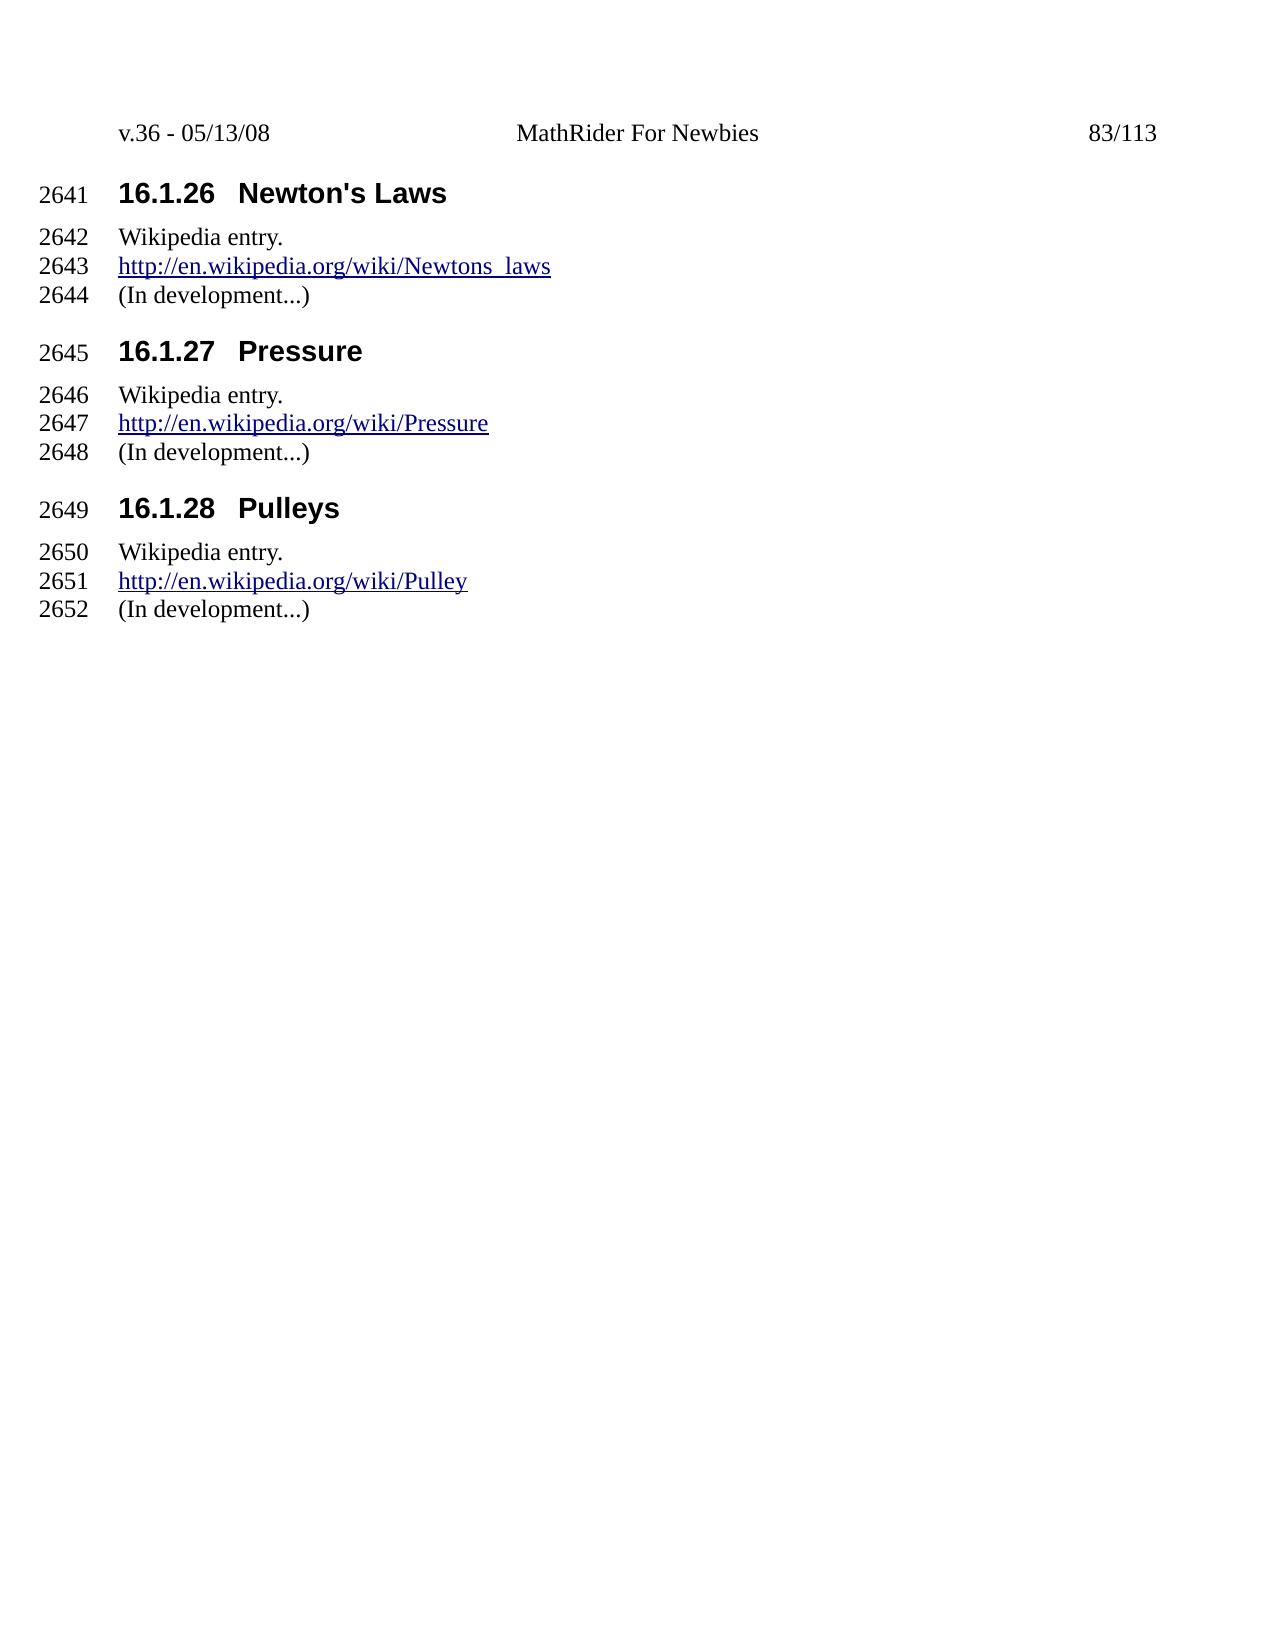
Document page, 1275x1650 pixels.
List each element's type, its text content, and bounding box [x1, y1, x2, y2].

text (In development...) [118, 437, 1157, 466]
text http://en.wikipedia.org/wiki/Pulley [118, 566, 1157, 594]
subtitle Pressure [118, 334, 1157, 367]
text (In development...) [118, 280, 1157, 309]
text Wikipedia entry. [118, 222, 1157, 251]
text http://en.wikipedia.org/wiki/Newtons_laws [118, 251, 1157, 280]
text Wikipedia entry. [118, 537, 1157, 566]
subtitle Newton's Laws [118, 176, 1157, 210]
subtitle Pulleys [118, 491, 1157, 524]
text Wikipedia entry. [118, 380, 1157, 408]
text (In development...) [118, 594, 1157, 623]
text http://en.wikipedia.org/wiki/Pressure [118, 408, 1157, 437]
